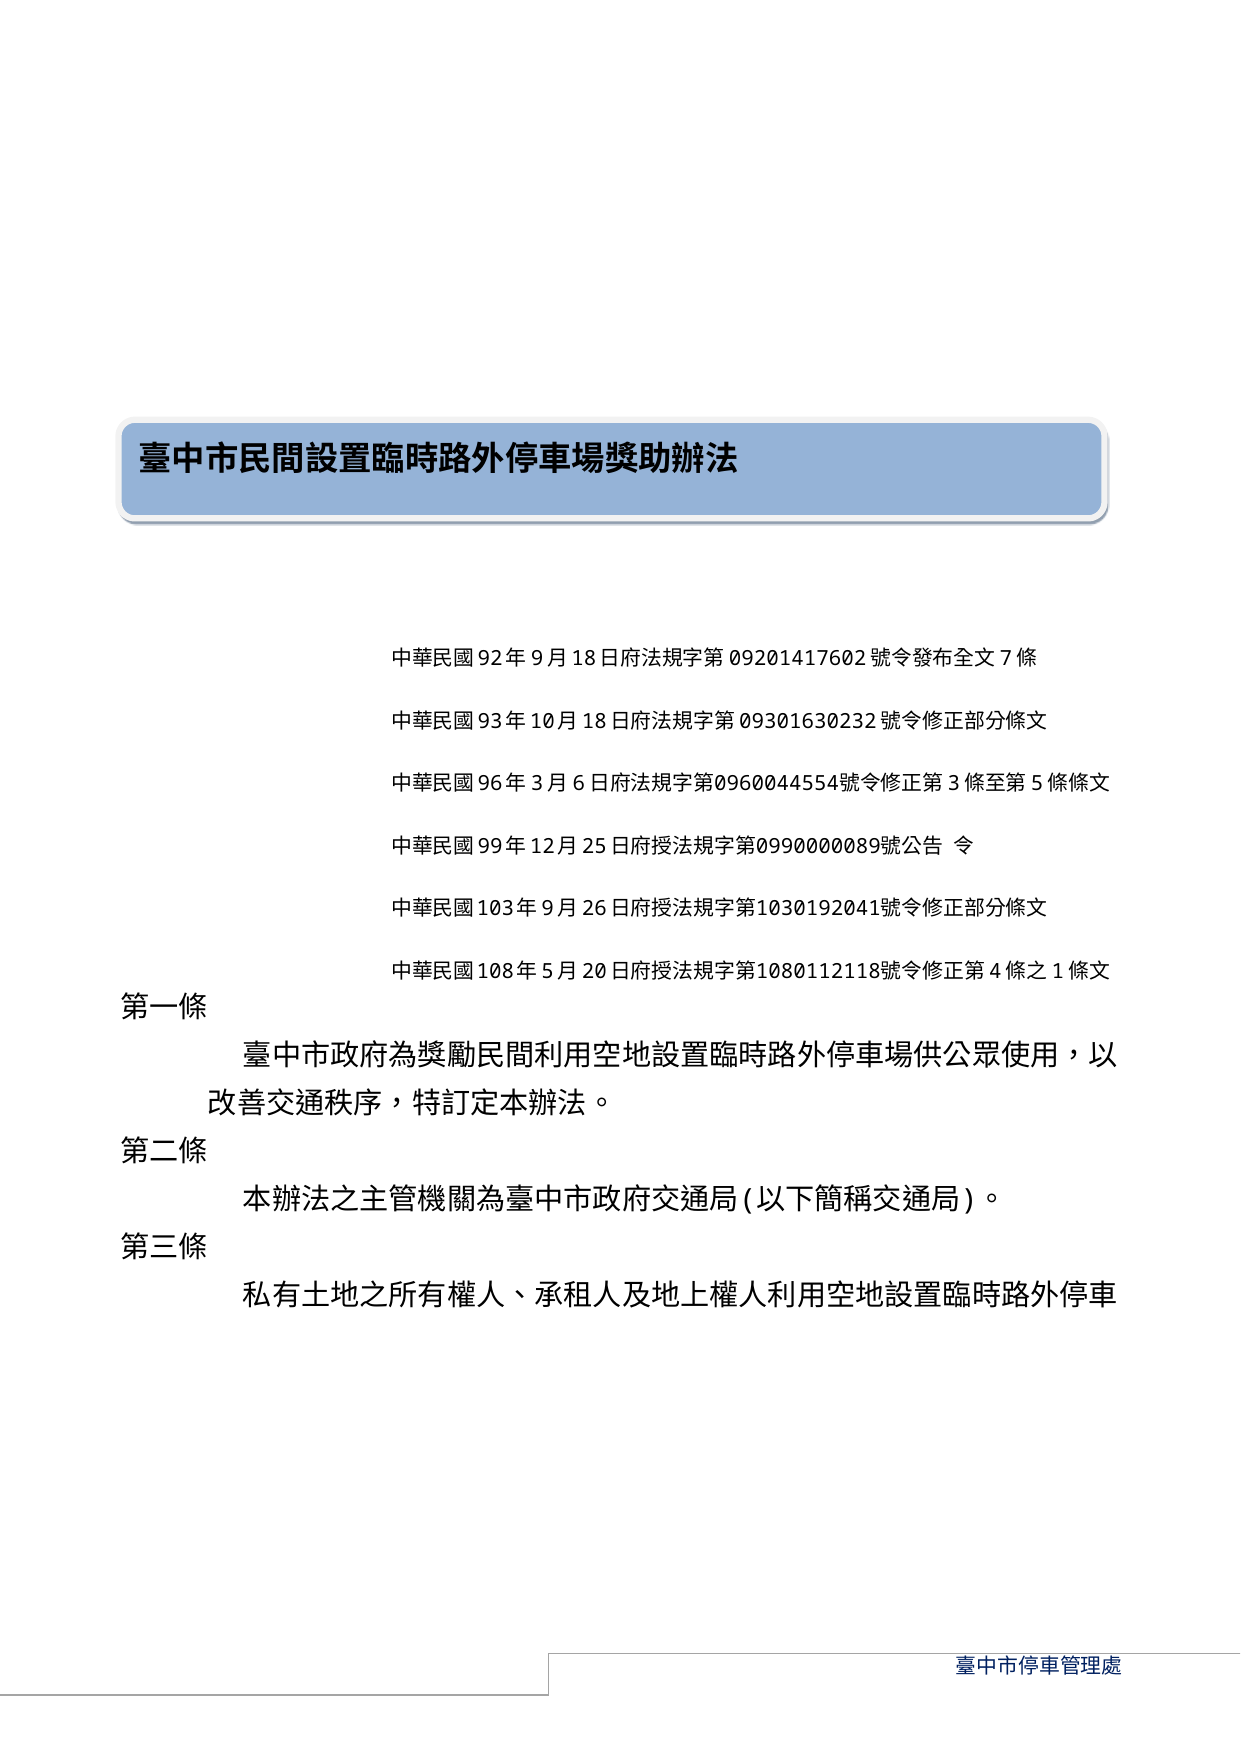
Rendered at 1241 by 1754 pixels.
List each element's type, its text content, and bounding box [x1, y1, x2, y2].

text 臺中市政府為獎勵民間利用空地設置臨時路外停車場供公眾使用，以改善交通秩序，特訂定本辦法。 [120, 1027, 1120, 1123]
text 中華民國96年3月6日府法規字第0960044554號令修正第3條至第5條條文 [386, 729, 1120, 792]
text 本辦法之主管機關為臺中市政府交通局(以下簡稱交通局)。 [120, 1171, 1120, 1219]
text 中華民國93年10月18日府法規字第09301630232號令修正部分條文 [386, 667, 1120, 729]
text 中華民國92年9月18日府法規字第09201417602號令發布全文7條 [386, 604, 1120, 667]
text 第三條 [120, 1219, 1120, 1267]
text 第二條 [120, 1123, 1120, 1171]
text 中華民國99年12月25日府授法規字第0990000089號公告 令 [386, 792, 1120, 854]
text 第一條 [120, 979, 1120, 1027]
text 中華民國108年5月20日府授法規字第1080112118號令修正第4條之1條文 [386, 917, 1120, 979]
text 中華民國103年9月26日府授法規字第1030192041號令修正部分條文 [386, 854, 1120, 917]
text 私有土地之所有權人、承租人及地上權人利用空地設置臨時路外停車 [120, 1267, 1120, 1315]
